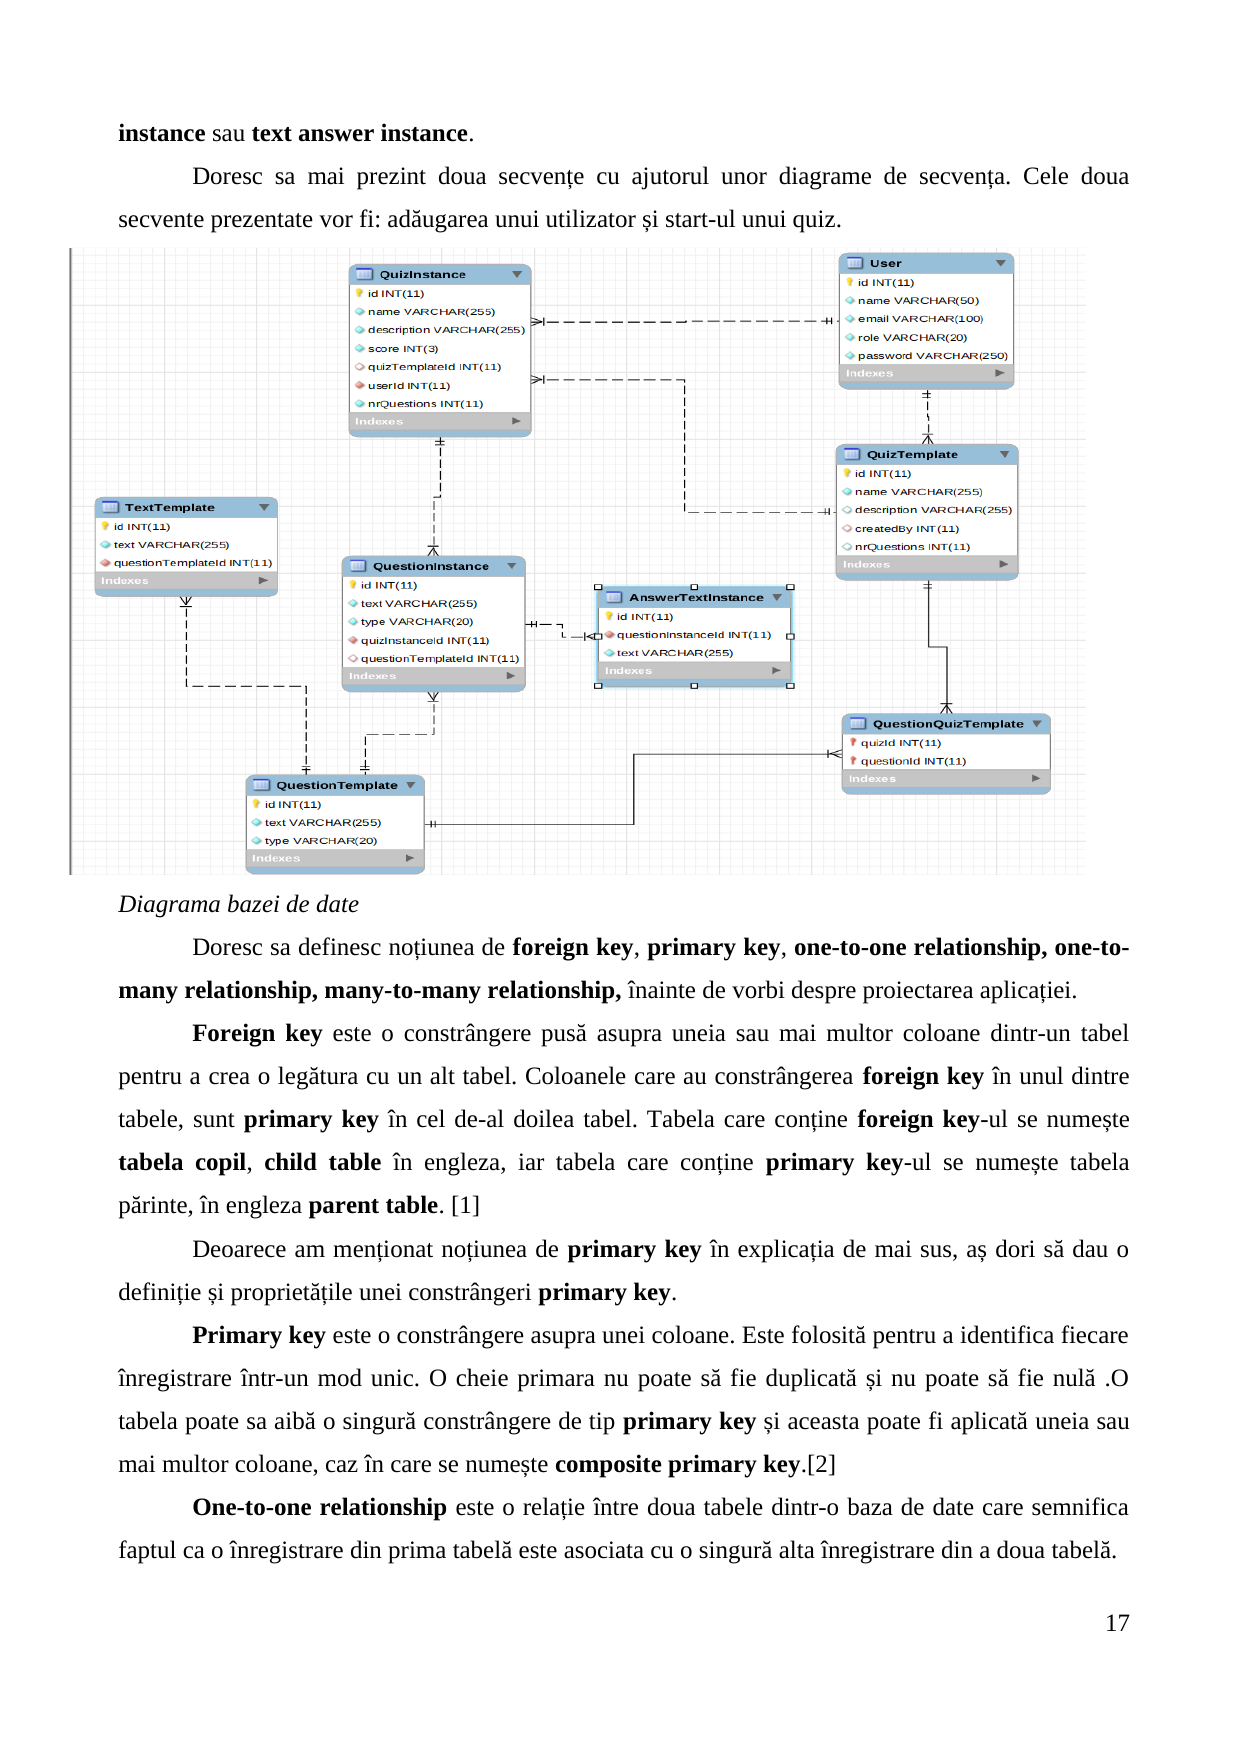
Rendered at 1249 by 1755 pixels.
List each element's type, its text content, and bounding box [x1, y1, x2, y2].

text Primary key este o constrângere asupra unei coloane. Este folosită pentru a identifica fiecare înregistrare într-un mod unic. O cheie primara nu poate să fie duplicată și nu poate să fie nulă .O tabela poate sa aibă o singură constrângere de tip primary key și aceasta poate fi aplicată uneia sau mai multor coloane, caz în care se numește composite primary key.[2] [118, 1320, 1130, 1478]
text Foreign key este o constrângere pusă asupra uneia sau mai multor coloane dintr-un tabel pentru a crea o legătura cu un alt tabel. Coloanele care au constrângerea foreign key în unul dintre tabele, sunt primary key în cel de-al doilea tabel. Tabela care conține foreign key-ul se numește tabela copil, child table în engleza, iar tabela care conține primary key-ul se numește tabela părinte, în engleza parent table. [1] [118, 1018, 1130, 1219]
text Doresc sa mai prezint doua secvențe cu ajutorul unor diagrame de secvența. Cele doua secvente prezentate vor fi: adăugarea unui utilizator și start-ul unui quiz. [118, 161, 1130, 233]
text Deoarece am menționat noțiunea de primary key în explicația de mai sus, aș dori să dau o definiție și proprietățile unei constrângeri primary key. [118, 1234, 1130, 1306]
picture [69, 247, 1086, 875]
text instance sau text answer instance. [118, 118, 1130, 147]
text Diagrama bazei de date [118, 875, 1130, 917]
text Doresc sa definesc noțiunea de foreign key, primary key, one-to-one relationship, one-to-many relationship, many-to-many relationship, înainte de vorbi despre proiectarea aplicației. [118, 932, 1130, 1004]
text One-to-one relationship este o relație între doua tabele dintr-o baza de date care semnifica faptul ca o înregistrare din prima tabelă este asociata cu o singură alta înregistrare din a doua tabelă. [118, 1492, 1130, 1564]
